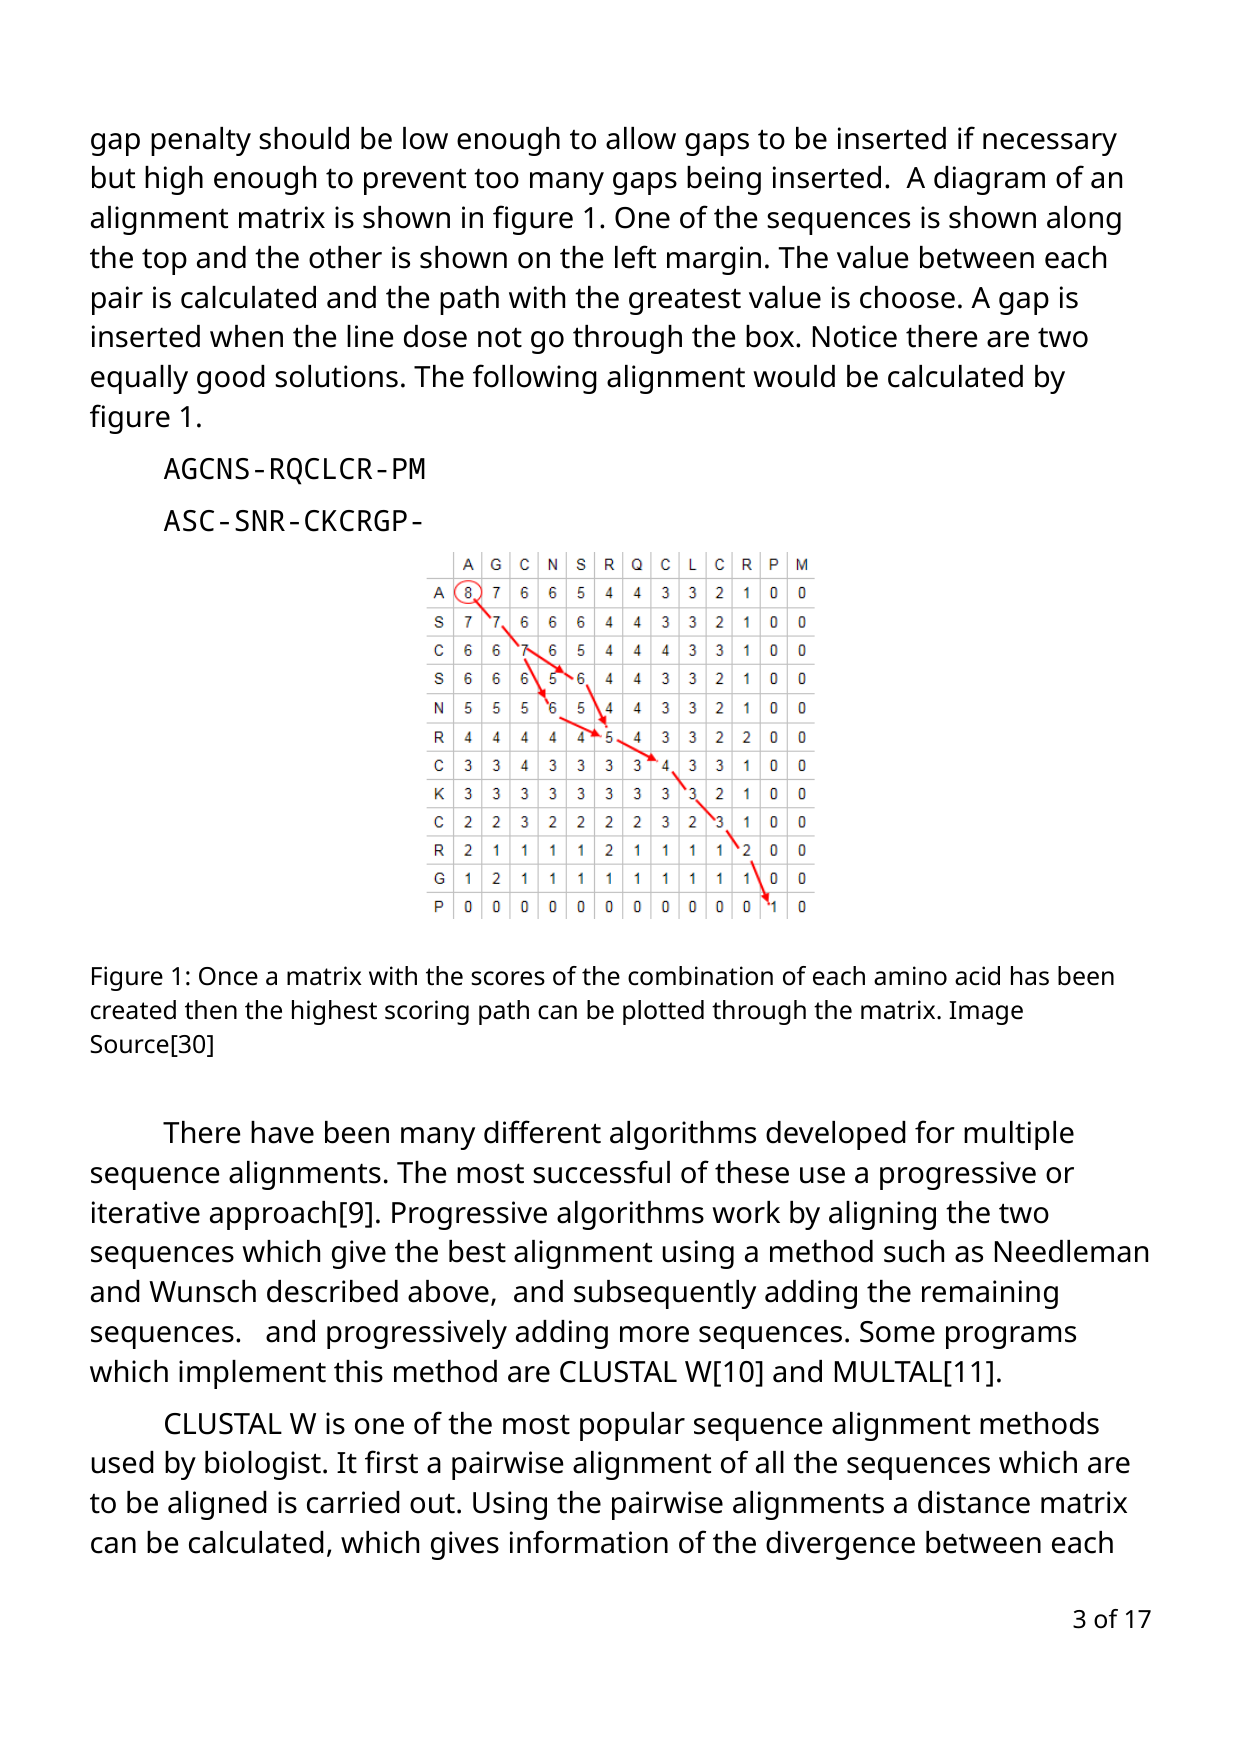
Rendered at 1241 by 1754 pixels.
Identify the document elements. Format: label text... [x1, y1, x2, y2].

text There have been many different algorithms developed for multiple sequence alignments. The most successful of these use a progressive or iterative approach[9]. Progressive algorithms work by aligning the two sequences which give the best alignment using a method such as Needleman and Wunsch described above, and subsequently adding the remaining sequences. and progressively adding more sequences. Some programs which implement this method are CLUSTAL W[10] and MULTAL[11]. [89, 1113, 1152, 1391]
text ASC-SNR-CKCRGP- [89, 500, 1152, 540]
text gap penalty should be low enough to allow gaps to be inserted if necessary but high enough to prevent too many gaps being inserted. A diagram of an alignment matrix is shown in figure 1. One of the sequences is shown along the top and the other is shown on the left margin. The value between each pair is calculated and the path with the greatest value is choose. A gap is inserted when the line dose not go through the box. Notice there are two equally good solutions. The following alignment would be calculated by figure 1. [89, 118, 1152, 436]
text AGCNS-RQCLCR-PM [89, 448, 1152, 488]
text CLUSTAL W is one of the most popular sequence alignment methods used by biologist. It first a pairwise alignment of all the sequences which are to be aligned is carried out. Using the pairwise alignments a distance matrix can be calculated, which gives information of the divergence between each [89, 1403, 1152, 1562]
table_cell Figure 1: Once a matrix with the scores of the combination of each amino acid has been created then the highest scoring path can be plotted through the matrix. Image Source[30] [89, 958, 1152, 1061]
picture [426, 552, 815, 919]
table_header [89, 553, 1152, 958]
